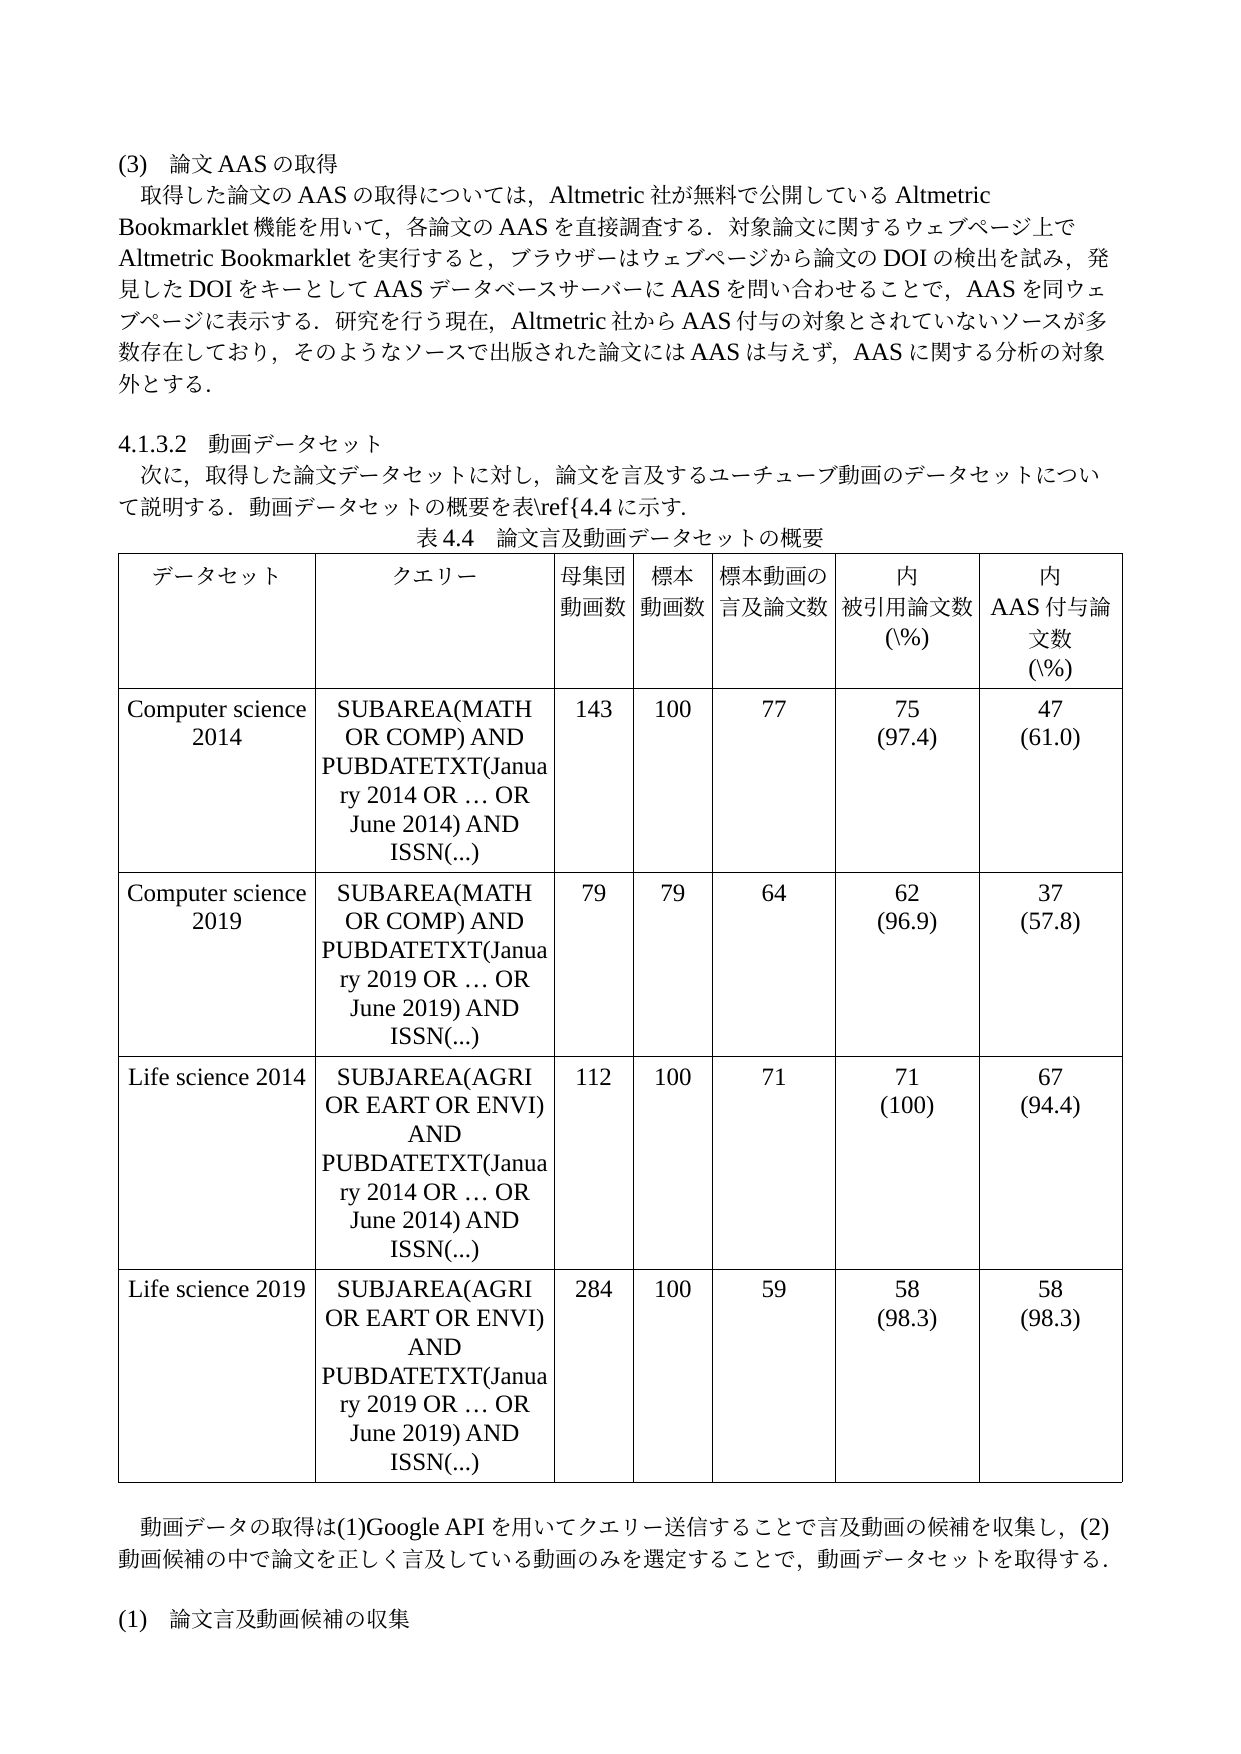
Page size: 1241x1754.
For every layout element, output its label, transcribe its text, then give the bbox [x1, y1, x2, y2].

table_cell 71 (100) [836, 1057, 979, 1269]
table_header 標本動画の 言及論文数 [713, 554, 835, 688]
table_header 内 被引用論文数 (\%) [836, 554, 979, 688]
table_cell 71 [713, 1057, 835, 1269]
table_cell 100 [634, 1270, 712, 1482]
text 次に，取得した論文データセットに対し，論文を言及するユーチューブ動画のデータセットについて説明する．動画データセットの概要を表\ref{4.4に示す． [118, 459, 1122, 522]
table_cell 64 [713, 873, 835, 1056]
table_cell 59 [713, 1270, 835, 1482]
table_header 標本 動画数 [634, 554, 712, 688]
table_cell Computer science 2014 [119, 689, 315, 872]
table_header 母集団 動画数 [555, 554, 633, 688]
table_cell 100 [634, 1057, 712, 1269]
text (3) 論文AASの取得 [118, 147, 1122, 178]
table_cell Computer science 2019 [119, 873, 315, 1056]
table_cell 77 [713, 689, 835, 872]
text 取得した論文のAASの取得については，Altmetric社が無料で公開しているAltmetric Bookmarklet機能を用いて，各論文のAASを直接調査する．対象論文に関するウェブページ上でAltmetric Bookmarkletを実行すると，ブラウザーはウェブページから論文のDOIの検出を試み，発見したDOIをキーとしてAASデータベースサーバーにAASを問い合わせることで，AASを同ウェブページに表示する．研究を行う現在，Altmetric社からAAS付与の対象とされていないソースが多数存在しており，そのようなソースで出版された論文にはAASは与えず，AASに関する分析の対象外とする． [118, 178, 1122, 398]
table_cell 67 (94.4) [980, 1057, 1122, 1269]
table_cell Life science 2019 [119, 1270, 315, 1482]
table_cell SUBAREA(MATH OR COMP) AND PUBDATETXT(January 2014 OR … OR June 2014) AND ISSN(...) [316, 689, 554, 872]
table_cell SUBAREA(MATH OR COMP) AND PUBDATETXT(January 2019 OR … OR June 2019) AND ISSN(...) [316, 873, 554, 1056]
table_cell Life science 2014 [119, 1057, 315, 1269]
text 動画データの取得は(1)Google APIを用いてクエリー送信することで言及動画の候補を収集し，(2)動画候補の中で論文を正しく言及している動画のみを選定することで，動画データセットを取得する． [118, 1510, 1122, 1573]
text 4.1.3.2 動画データセット [118, 427, 1122, 459]
table_cell 58 (98.3) [980, 1270, 1122, 1482]
table_cell 284 [555, 1270, 633, 1482]
table_cell 58 (98.3) [836, 1270, 979, 1482]
table_header 内 AAS付与論文数 (\%) [980, 554, 1122, 688]
table_cell SUBJAREA(AGRI OR EART OR ENVI) AND PUBDATETXT(January 2014 OR … OR June 2014) AND ISSN(...) [316, 1057, 554, 1269]
text 表4.4 論文言及動画データセットの概要 [118, 522, 1122, 553]
table_cell SUBJAREA(AGRI OR EART OR ENVI) AND PUBDATETXT(January 2019 OR … OR June 2019) AND ISSN(...) [316, 1270, 554, 1482]
table_header データセット [119, 554, 315, 688]
table_cell 79 [555, 873, 633, 1056]
table_cell 112 [555, 1057, 633, 1269]
table_cell 47 (61.0) [980, 689, 1122, 872]
text (1) 論文言及動画候補の収集 [118, 1602, 1122, 1633]
table_cell 143 [555, 689, 633, 872]
table_cell 100 [634, 689, 712, 872]
table_cell 37 (57.8) [980, 873, 1122, 1056]
table_cell 75 (97.4) [836, 689, 979, 872]
table_cell 79 [634, 873, 712, 1056]
table_cell 62 (96.9) [836, 873, 979, 1056]
table_header クエリー [316, 554, 554, 688]
